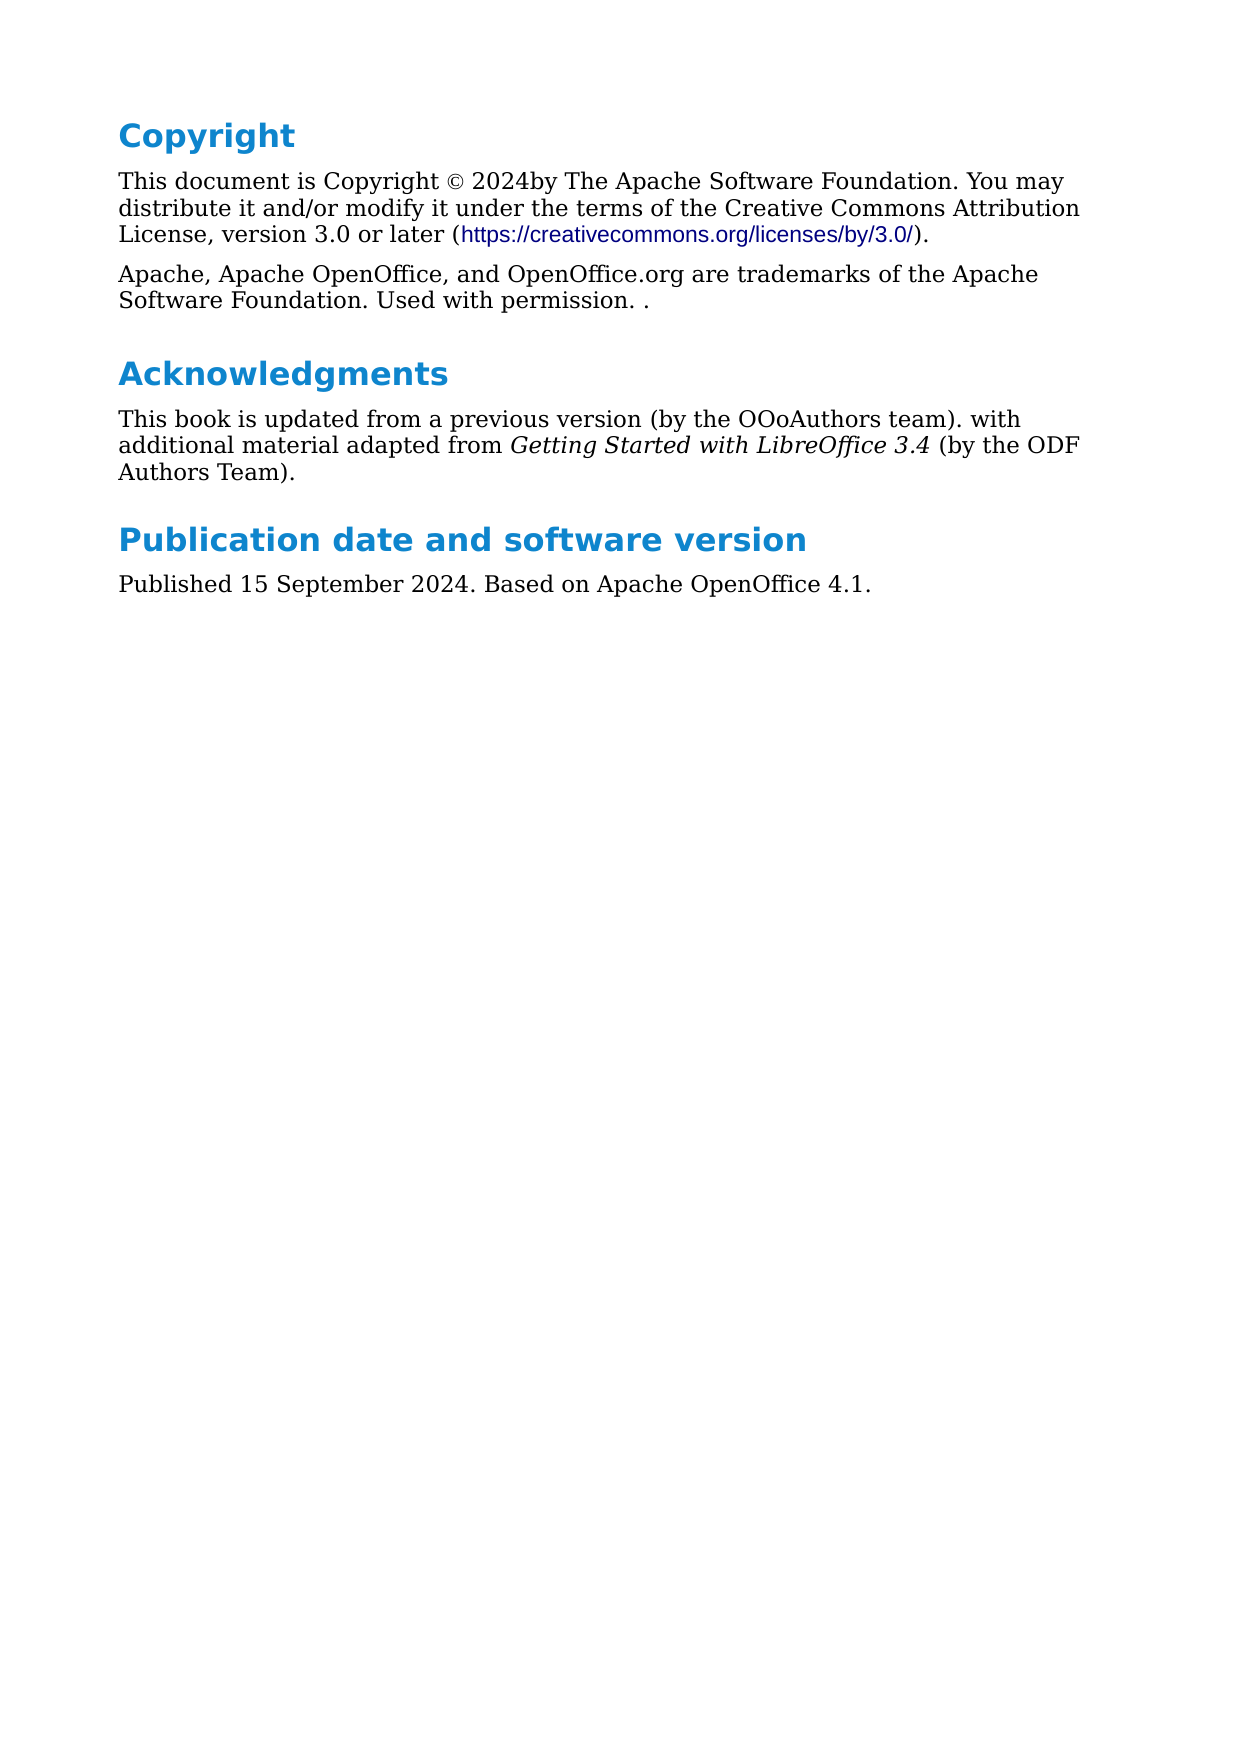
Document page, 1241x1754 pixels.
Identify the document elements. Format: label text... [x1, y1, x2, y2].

text This document is Copyright © 2024by The Apache Software Foundation. You may distribute it and/or modify it under the terms of the Creative Commons Attribution License, version 3.0 or later (https://creativecommons.org/licenses/by/3.0/). [118, 168, 1122, 248]
list This book is updated from a previous version (by the OOoAuthors team). with additional material adapted from Getting Started with LibreOffice 3.4 (by the ODF Authors Team). [118, 406, 1122, 486]
text Publication date and software version [118, 522, 1122, 559]
text Published 15 September 2024. Based on Apache OpenOffice 4.1. [118, 572, 1122, 598]
text Acknowledgments [118, 356, 1122, 393]
text Apache, Apache OpenOffice, and OpenOffice.org are trademarks of the Apache Software Foundation. Used with permission. . [118, 261, 1122, 314]
text Copyright [118, 118, 1122, 156]
